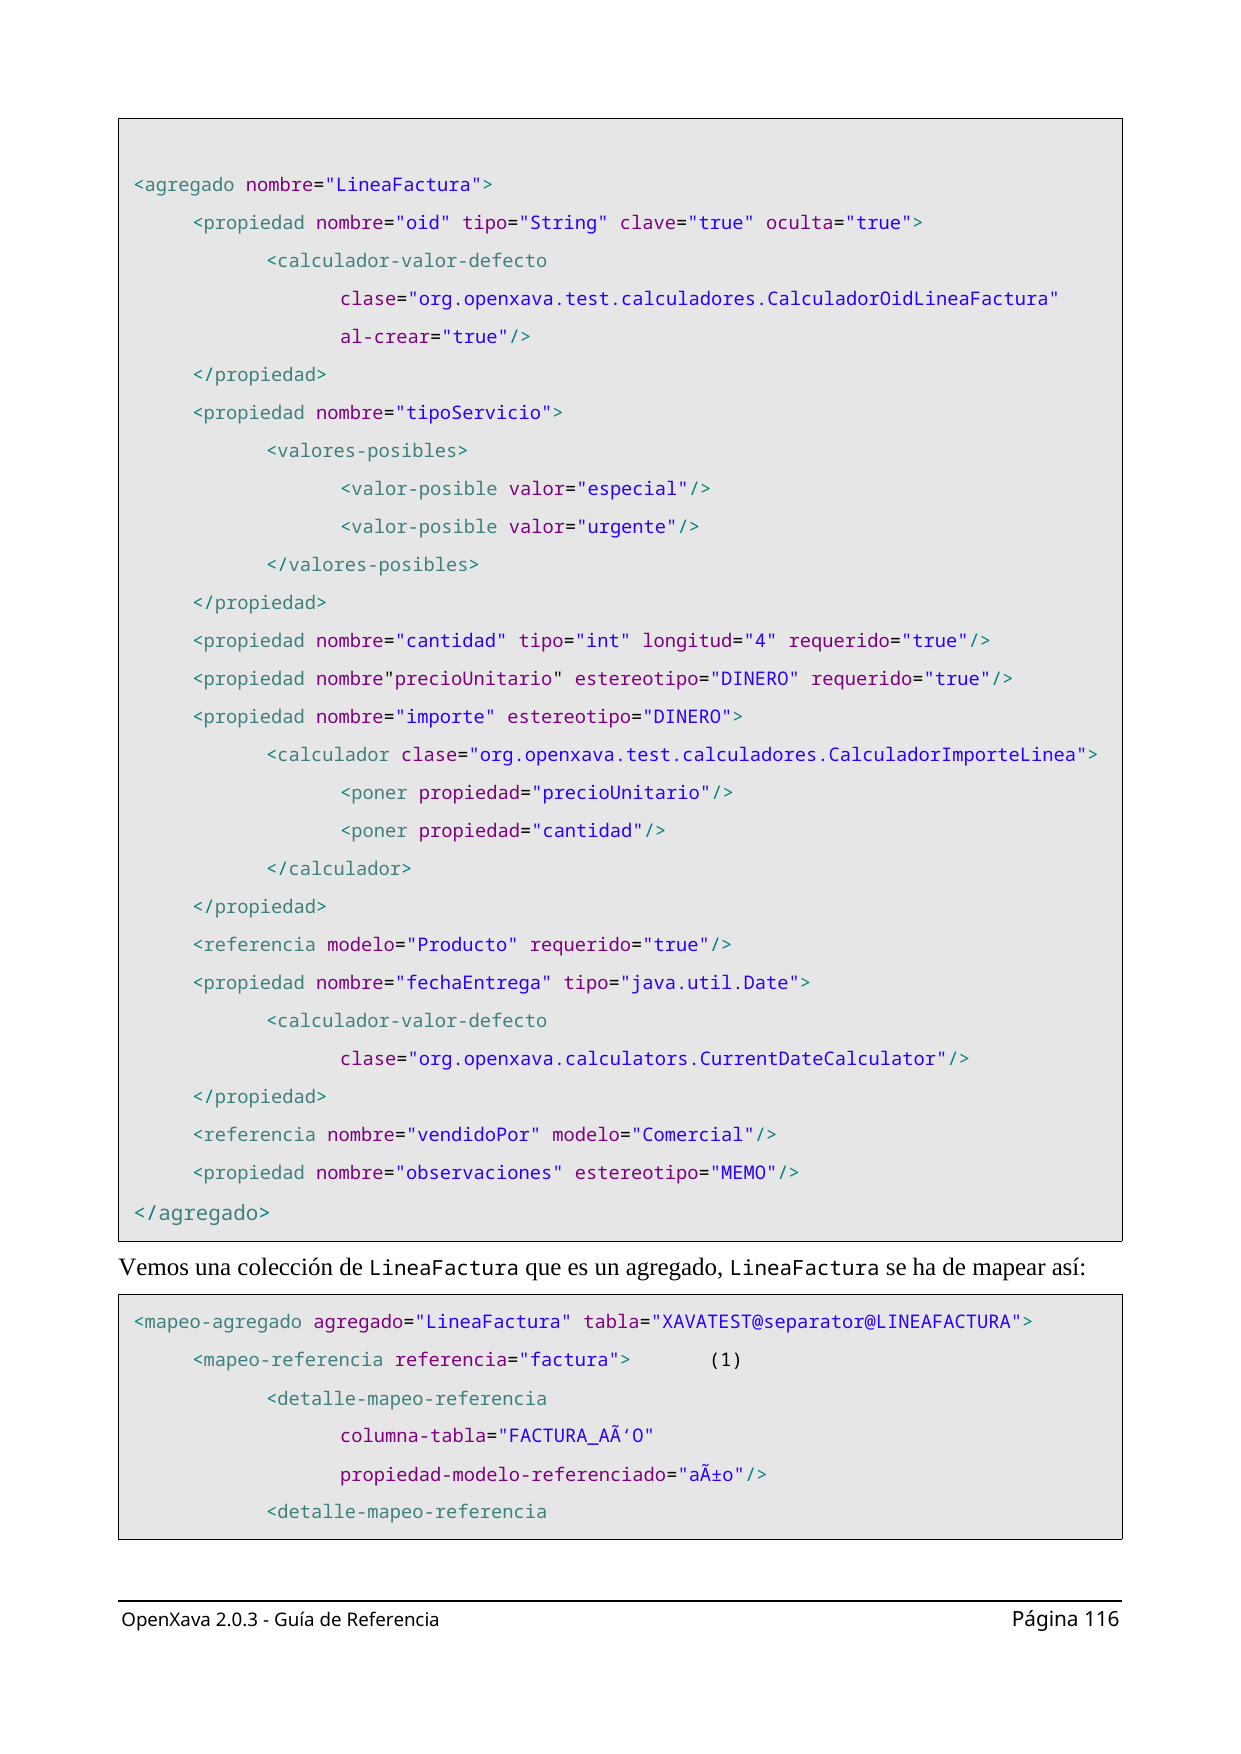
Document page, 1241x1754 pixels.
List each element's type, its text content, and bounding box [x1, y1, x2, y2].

text </calculador> [119, 841, 1122, 878]
text <referencia modelo="Producto" requerido="true"/> [119, 917, 1122, 954]
text <valores-posibles> [119, 422, 1122, 460]
text clase="org.openxava.calculators.CurrentDateCalculator"/> [119, 1031, 1122, 1069]
text <propiedad nombre="oid" tipo="String" clave="true" oculta="true"> [119, 194, 1122, 232]
text columna-tabla="FACTURA_AÃ‘O" [119, 1408, 1122, 1446]
text <mapeo-referencia referencia="factura"> (1) [119, 1332, 1122, 1370]
text </valores-posibles> [119, 536, 1122, 574]
text <detalle-mapeo-referencia [119, 1370, 1122, 1408]
text <propiedad nombre="importe" estereotipo="DINERO"> [119, 688, 1122, 726]
text <mapeo-agregado agregado="LineaFactura" tabla="XAVATEST@separator@LINEAFACTURA"> [119, 1295, 1122, 1332]
text <propiedad nombre="cantidad" tipo="int" longitud="4" requerido="true"/> [119, 612, 1122, 650]
text <poner propiedad="precioUnitario"/> [119, 764, 1122, 802]
text <calculador-valor-defecto [119, 232, 1122, 270]
text <poner propiedad="cantidad"/> [119, 802, 1122, 841]
text clase="org.openxava.test.calculadores.CalculadorOidLineaFactura" [119, 270, 1122, 308]
text <agregado nombre="LineaFactura"> [119, 156, 1122, 194]
text <propiedad nombre="observaciones" estereotipo="MEMO"/> [119, 1145, 1122, 1183]
text <valor-posible valor="urgente"/> [119, 498, 1122, 536]
text <calculador clase="org.openxava.test.calculadores.CalculadorImporteLinea"> [119, 726, 1122, 764]
text propiedad-modelo-referenciado="aÃ±o"/> [119, 1446, 1122, 1484]
text al-crear="true"/> [119, 308, 1122, 346]
text <referencia nombre="vendidoPor" modelo="Comercial"/> [119, 1107, 1122, 1145]
text Vemos una colección de LineaFactura que es un agregado, LineaFactura se ha de mapear así: [118, 1253, 1122, 1281]
text </propiedad> [119, 1069, 1122, 1107]
text <propiedad nombre="tipoServicio"> [119, 384, 1122, 422]
text <propiedad nombre="fechaEntrega" tipo="java.util.Date"> [119, 954, 1122, 993]
text </propiedad> [119, 346, 1122, 384]
text </agregado> [119, 1183, 1122, 1241]
text </propiedad> [119, 574, 1122, 612]
text <propiedad nombre"precioUnitario" estereotipo="DINERO" requerido="true"/> [119, 650, 1122, 688]
text <calculador-valor-defecto [119, 993, 1122, 1031]
text <detalle-mapeo-referencia [119, 1484, 1122, 1539]
text <valor-posible valor="especial"/> [119, 460, 1122, 498]
text </propiedad> [119, 878, 1122, 917]
